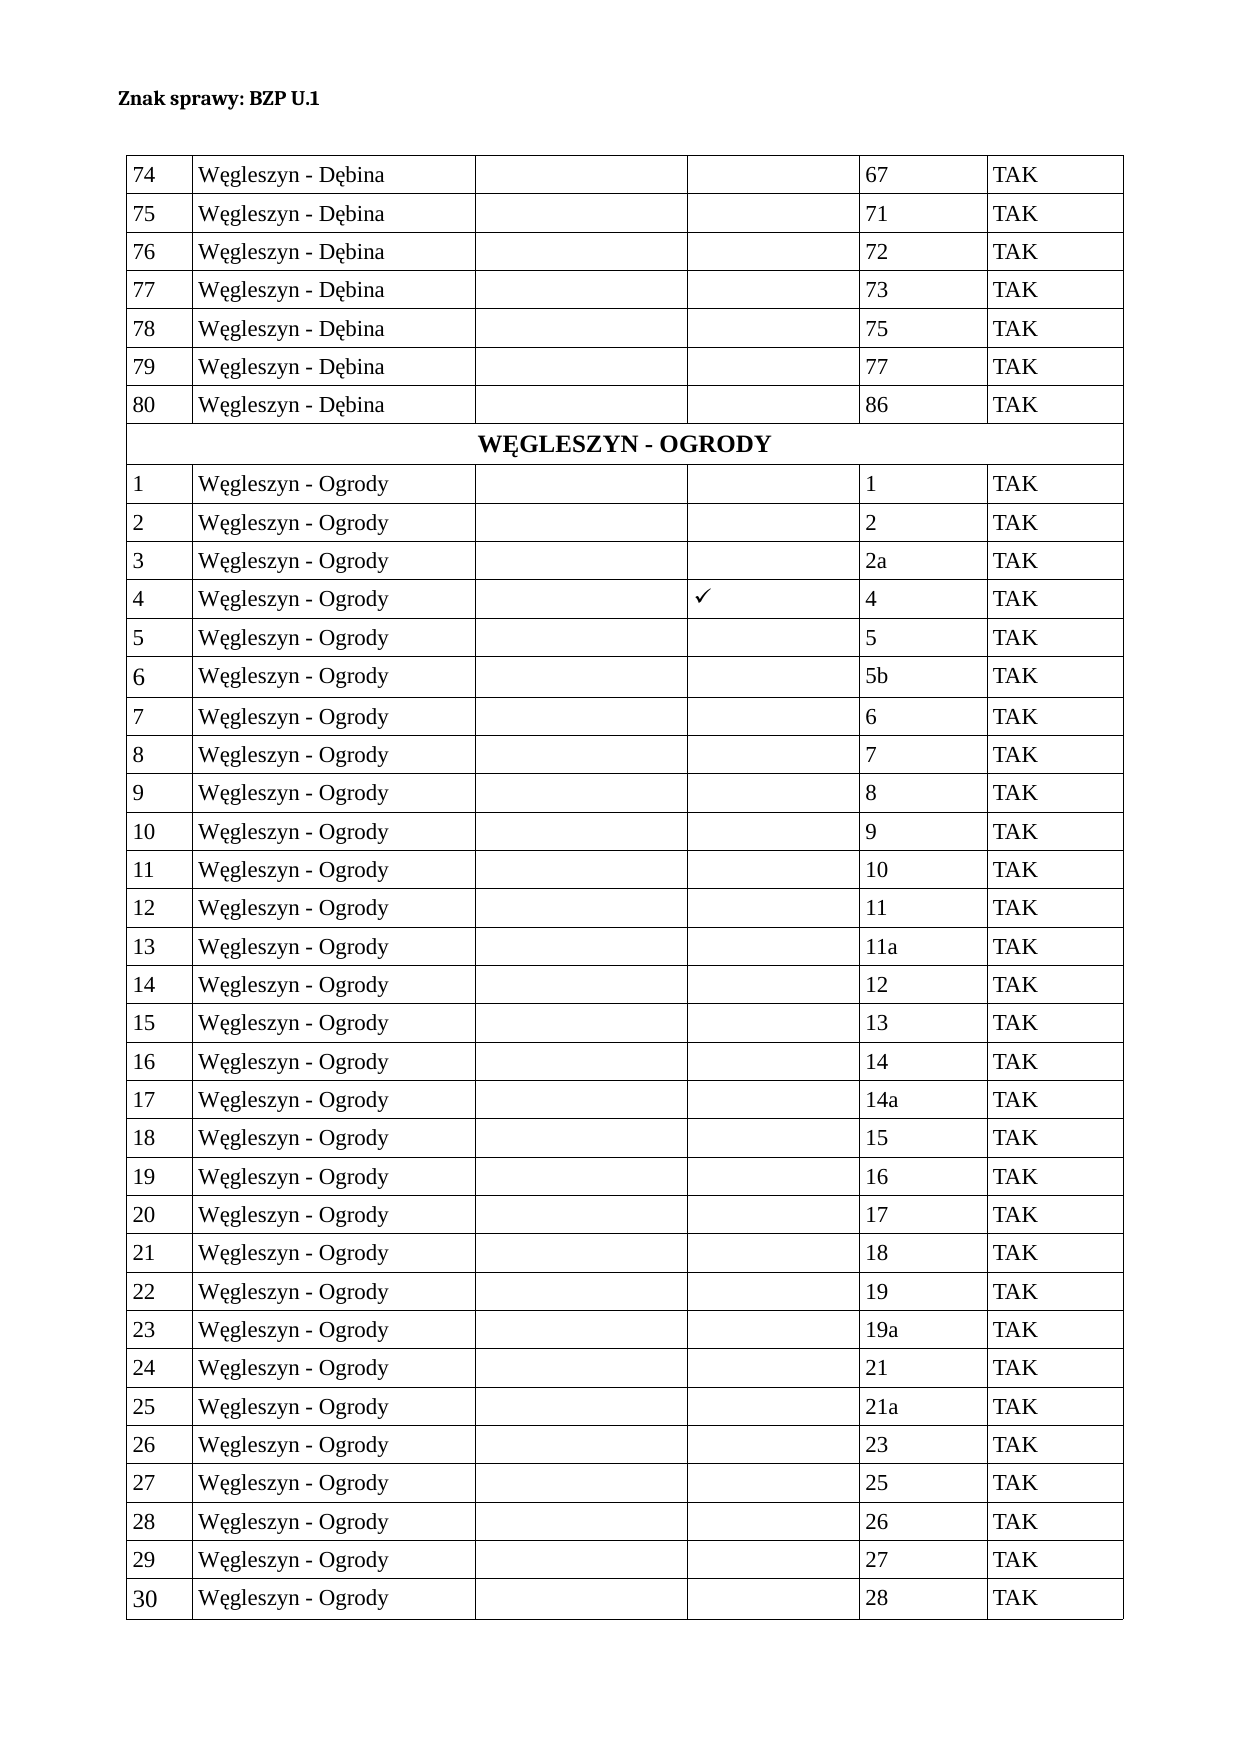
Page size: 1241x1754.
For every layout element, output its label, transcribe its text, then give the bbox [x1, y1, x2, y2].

table_cell 77 [127, 271, 192, 308]
table_cell 4 [860, 580, 987, 617]
table_cell 11a [860, 928, 987, 965]
table_cell [476, 1579, 687, 1619]
table_cell TAK [988, 194, 1123, 232]
table_cell 77 [860, 348, 987, 385]
table_cell TAK [988, 386, 1123, 423]
table_cell Węgleszyn - Ogrody [193, 542, 475, 579]
table_cell Węgleszyn - Ogrody [193, 1426, 475, 1463]
table_cell Węgleszyn - Dębina [193, 271, 475, 308]
table_cell TAK [988, 1503, 1123, 1540]
table_cell Węgleszyn - Ogrody [193, 1196, 475, 1233]
table_cell TAK [988, 1273, 1123, 1310]
table_cell 21a [860, 1388, 987, 1425]
table_cell 23 [127, 1311, 192, 1348]
table_cell [688, 233, 859, 270]
table_cell [688, 774, 859, 811]
table_cell [688, 1464, 859, 1501]
table_cell 10 [860, 851, 987, 888]
table_cell 5 [860, 619, 987, 656]
table_cell [476, 348, 687, 385]
table_cell [688, 1004, 859, 1041]
table_cell TAK [988, 966, 1123, 1003]
table_cell TAK [988, 619, 1123, 656]
table_cell 8 [860, 774, 987, 811]
table_cell 1 [860, 465, 987, 502]
table_cell [476, 233, 687, 270]
table_cell [476, 194, 687, 232]
table_cell [476, 271, 687, 308]
table_cell 12 [860, 966, 987, 1003]
table_cell 17 [127, 1081, 192, 1118]
table_cell [476, 1081, 687, 1118]
table_cell [476, 1196, 687, 1233]
table_cell TAK [988, 1311, 1123, 1348]
table_cell 74 [127, 156, 192, 193]
table_cell 26 [860, 1503, 987, 1540]
table_cell [476, 851, 687, 888]
table_cell Węgleszyn - Ogrody [193, 1349, 475, 1386]
table_cell [688, 156, 859, 193]
table_cell 71 [860, 194, 987, 232]
table_cell 12 [127, 889, 192, 926]
table_cell [476, 619, 687, 656]
table_cell 16 [127, 1043, 192, 1080]
table_cell Węgleszyn - Ogrody [193, 851, 475, 888]
table_cell TAK [988, 1349, 1123, 1386]
table_cell 13 [860, 1004, 987, 1041]
table_cell 14 [127, 966, 192, 1003]
table_cell [476, 736, 687, 773]
table_cell Węgleszyn - Ogrody [193, 1388, 475, 1425]
table_cell [476, 657, 687, 696]
table_cell [476, 465, 687, 502]
table_cell 19 [860, 1273, 987, 1310]
table_cell [476, 1234, 687, 1271]
table_cell 19a [860, 1311, 987, 1348]
table_cell Węgleszyn - Ogrody [193, 774, 475, 811]
table_cell [476, 928, 687, 965]
table_cell 22 [127, 1273, 192, 1310]
table_cell 10 [127, 813, 192, 850]
table_cell Węgleszyn - Ogrody [193, 966, 475, 1003]
table_cell TAK [988, 1119, 1123, 1156]
table_cell 11 [860, 889, 987, 926]
table_cell Węgleszyn - Ogrody [193, 1158, 475, 1195]
table_cell [476, 1119, 687, 1156]
table_cell [476, 1273, 687, 1310]
table_cell 78 [127, 309, 192, 347]
table_cell 14 [860, 1043, 987, 1080]
table_cell TAK [988, 1464, 1123, 1501]
table_cell TAK [988, 1158, 1123, 1195]
table_cell TAK [988, 348, 1123, 385]
table_cell 21 [860, 1349, 987, 1386]
table_cell [688, 928, 859, 965]
table_cell Węgleszyn - Ogrody [193, 504, 475, 541]
table_cell TAK [988, 698, 1123, 735]
table_cell 27 [860, 1541, 987, 1578]
table_cell 79 [127, 348, 192, 385]
table_cell TAK [988, 1426, 1123, 1463]
table_cell [476, 1388, 687, 1425]
table_cell [688, 619, 859, 656]
table_cell TAK [988, 1043, 1123, 1080]
table_cell TAK [988, 504, 1123, 541]
table_cell [688, 309, 859, 347]
table_cell 15 [127, 1004, 192, 1041]
table_cell TAK [988, 1541, 1123, 1578]
table_cell Węgleszyn - Dębina [193, 194, 475, 232]
table_cell TAK [988, 851, 1123, 888]
table_cell [476, 698, 687, 735]
table_cell 19 [127, 1158, 192, 1195]
table_cell [688, 1119, 859, 1156]
table_cell [476, 1426, 687, 1463]
table_cell [688, 348, 859, 385]
table_cell [688, 386, 859, 423]
table_cell [688, 1196, 859, 1233]
table_cell [476, 774, 687, 811]
table_cell [476, 580, 687, 617]
table_cell 27 [127, 1464, 192, 1501]
table_cell Węgleszyn - Ogrody [193, 928, 475, 965]
table_cell [688, 504, 859, 541]
table_cell 6 [127, 657, 192, 696]
table_cell TAK [988, 1004, 1123, 1041]
table_cell Węgleszyn - Dębina [193, 156, 475, 193]
table_cell 25 [860, 1464, 987, 1501]
table_cell Węgleszyn - Ogrody [193, 619, 475, 656]
table_cell [688, 1081, 859, 1118]
table_cell 75 [127, 194, 192, 232]
table_cell 7 [127, 698, 192, 735]
table_cell [688, 1349, 859, 1386]
table_cell 16 [860, 1158, 987, 1195]
table_cell Węgleszyn - Ogrody [193, 465, 475, 502]
table_cell [476, 386, 687, 423]
table_cell [688, 1273, 859, 1310]
table_cell TAK [988, 1234, 1123, 1271]
table_cell Węgleszyn - Ogrody [193, 1273, 475, 1310]
table_cell 76 [127, 233, 192, 270]
table_cell 5 [127, 619, 192, 656]
table_cell 67 [860, 156, 987, 193]
table_cell 75 [860, 309, 987, 347]
table_cell 7 [860, 736, 987, 773]
table_cell TAK [988, 580, 1123, 617]
table_cell [688, 1426, 859, 1463]
table_cell [476, 156, 687, 193]
table_cell Węgleszyn - Ogrody [193, 1503, 475, 1540]
table_cell [476, 813, 687, 850]
table_cell 4 [127, 580, 192, 617]
table_cell Węgleszyn - Ogrody [193, 736, 475, 773]
table_cell TAK [988, 542, 1123, 579]
table_cell [688, 851, 859, 888]
table_cell [688, 813, 859, 850]
table_cell 11 [127, 851, 192, 888]
table_cell TAK [988, 774, 1123, 811]
table_cell 18 [127, 1119, 192, 1156]
table_cell 17 [860, 1196, 987, 1233]
table_cell Węgleszyn - Ogrody [193, 1464, 475, 1501]
table_cell WĘGLESZYN - OGRODY [127, 424, 1123, 464]
table_cell TAK [988, 889, 1123, 926]
table_cell 28 [127, 1503, 192, 1540]
table_cell 9 [860, 813, 987, 850]
table_cell [688, 1541, 859, 1578]
table_cell 23 [860, 1426, 987, 1463]
table_cell Węgleszyn - Dębina [193, 348, 475, 385]
table_cell [688, 736, 859, 773]
table_cell Węgleszyn - Dębina [193, 309, 475, 347]
table_cell Węgleszyn - Ogrody [193, 1579, 475, 1619]
table_cell 21 [127, 1234, 192, 1271]
table_cell [476, 1158, 687, 1195]
table_cell 18 [860, 1234, 987, 1271]
table_cell [688, 1158, 859, 1195]
table_cell Węgleszyn - Ogrody [193, 1043, 475, 1080]
table_cell [688, 1311, 859, 1348]
table_cell [688, 1388, 859, 1425]
table_cell 5b [860, 657, 987, 696]
table_cell 28 [860, 1579, 987, 1619]
table_cell Węgleszyn - Dębina [193, 233, 475, 270]
table_cell [476, 1004, 687, 1041]
table_cell 26 [127, 1426, 192, 1463]
table_cell 8 [127, 736, 192, 773]
table_cell 14a [860, 1081, 987, 1118]
table_cell [476, 1464, 687, 1501]
table_cell 73 [860, 271, 987, 308]
table_cell [688, 271, 859, 308]
table_cell 9 [127, 774, 192, 811]
table_cell [476, 1349, 687, 1386]
table_cell [688, 889, 859, 926]
table_cell Węgleszyn - Ogrody [193, 889, 475, 926]
table_cell TAK [988, 928, 1123, 965]
table_cell [476, 1503, 687, 1540]
table_cell 2 [860, 504, 987, 541]
table_cell [688, 1234, 859, 1271]
table_cell 13 [127, 928, 192, 965]
table_cell [688, 966, 859, 1003]
table_cell [688, 657, 859, 696]
table_cell 3 [127, 542, 192, 579]
table_cell Węgleszyn - Ogrody [193, 1311, 475, 1348]
table_cell 6 [860, 698, 987, 735]
table_cell 25 [127, 1388, 192, 1425]
table_cell [688, 465, 859, 502]
table_cell [688, 1579, 859, 1619]
table_cell TAK [988, 813, 1123, 850]
table_cell Węgleszyn - Ogrody [193, 1541, 475, 1578]
table_cell Węgleszyn - Ogrody [193, 580, 475, 617]
table_cell TAK [988, 233, 1123, 270]
table_cell Węgleszyn - Ogrody [193, 1234, 475, 1271]
table_cell Węgleszyn - Ogrody [193, 657, 475, 696]
table_cell [688, 542, 859, 579]
table_cell [476, 309, 687, 347]
table_cell 2 [127, 504, 192, 541]
table_cell TAK [988, 271, 1123, 308]
table_cell 72 [860, 233, 987, 270]
table_cell TAK [988, 736, 1123, 773]
table_cell TAK [988, 657, 1123, 696]
table_cell TAK [988, 1081, 1123, 1118]
table_cell [476, 1043, 687, 1080]
table_cell Węgleszyn - Ogrody [193, 813, 475, 850]
table_cell [688, 194, 859, 232]
table_cell 20 [127, 1196, 192, 1233]
table_cell Węgleszyn - Ogrody [193, 1119, 475, 1156]
table_cell [688, 698, 859, 735]
table_cell TAK [988, 156, 1123, 193]
table_cell [688, 1043, 859, 1080]
table_cell TAK [988, 1196, 1123, 1233]
table_cell 1 [127, 465, 192, 502]
table_cell 15 [860, 1119, 987, 1156]
table_cell 29 [127, 1541, 192, 1578]
table_cell [476, 1311, 687, 1348]
table_cell Węgleszyn - Ogrody [193, 698, 475, 735]
table_cell TAK [988, 309, 1123, 347]
table_cell [688, 1503, 859, 1540]
table_cell TAK [988, 1579, 1123, 1619]
table_cell Węgleszyn - Ogrody [193, 1081, 475, 1118]
table_cell 30 [127, 1579, 192, 1619]
table_cell [476, 1541, 687, 1578]
table_cell [688, 580, 859, 617]
table_cell Węgleszyn - Dębina [193, 386, 475, 423]
table_cell 24 [127, 1349, 192, 1386]
table_cell 2a [860, 542, 987, 579]
table_cell [476, 966, 687, 1003]
table_cell 86 [860, 386, 987, 423]
table_cell [476, 504, 687, 541]
table_cell TAK [988, 465, 1123, 502]
table_cell [476, 889, 687, 926]
table_cell TAK [988, 1388, 1123, 1425]
table_cell [476, 542, 687, 579]
table_cell Węgleszyn - Ogrody [193, 1004, 475, 1041]
table_cell 80 [127, 386, 192, 423]
